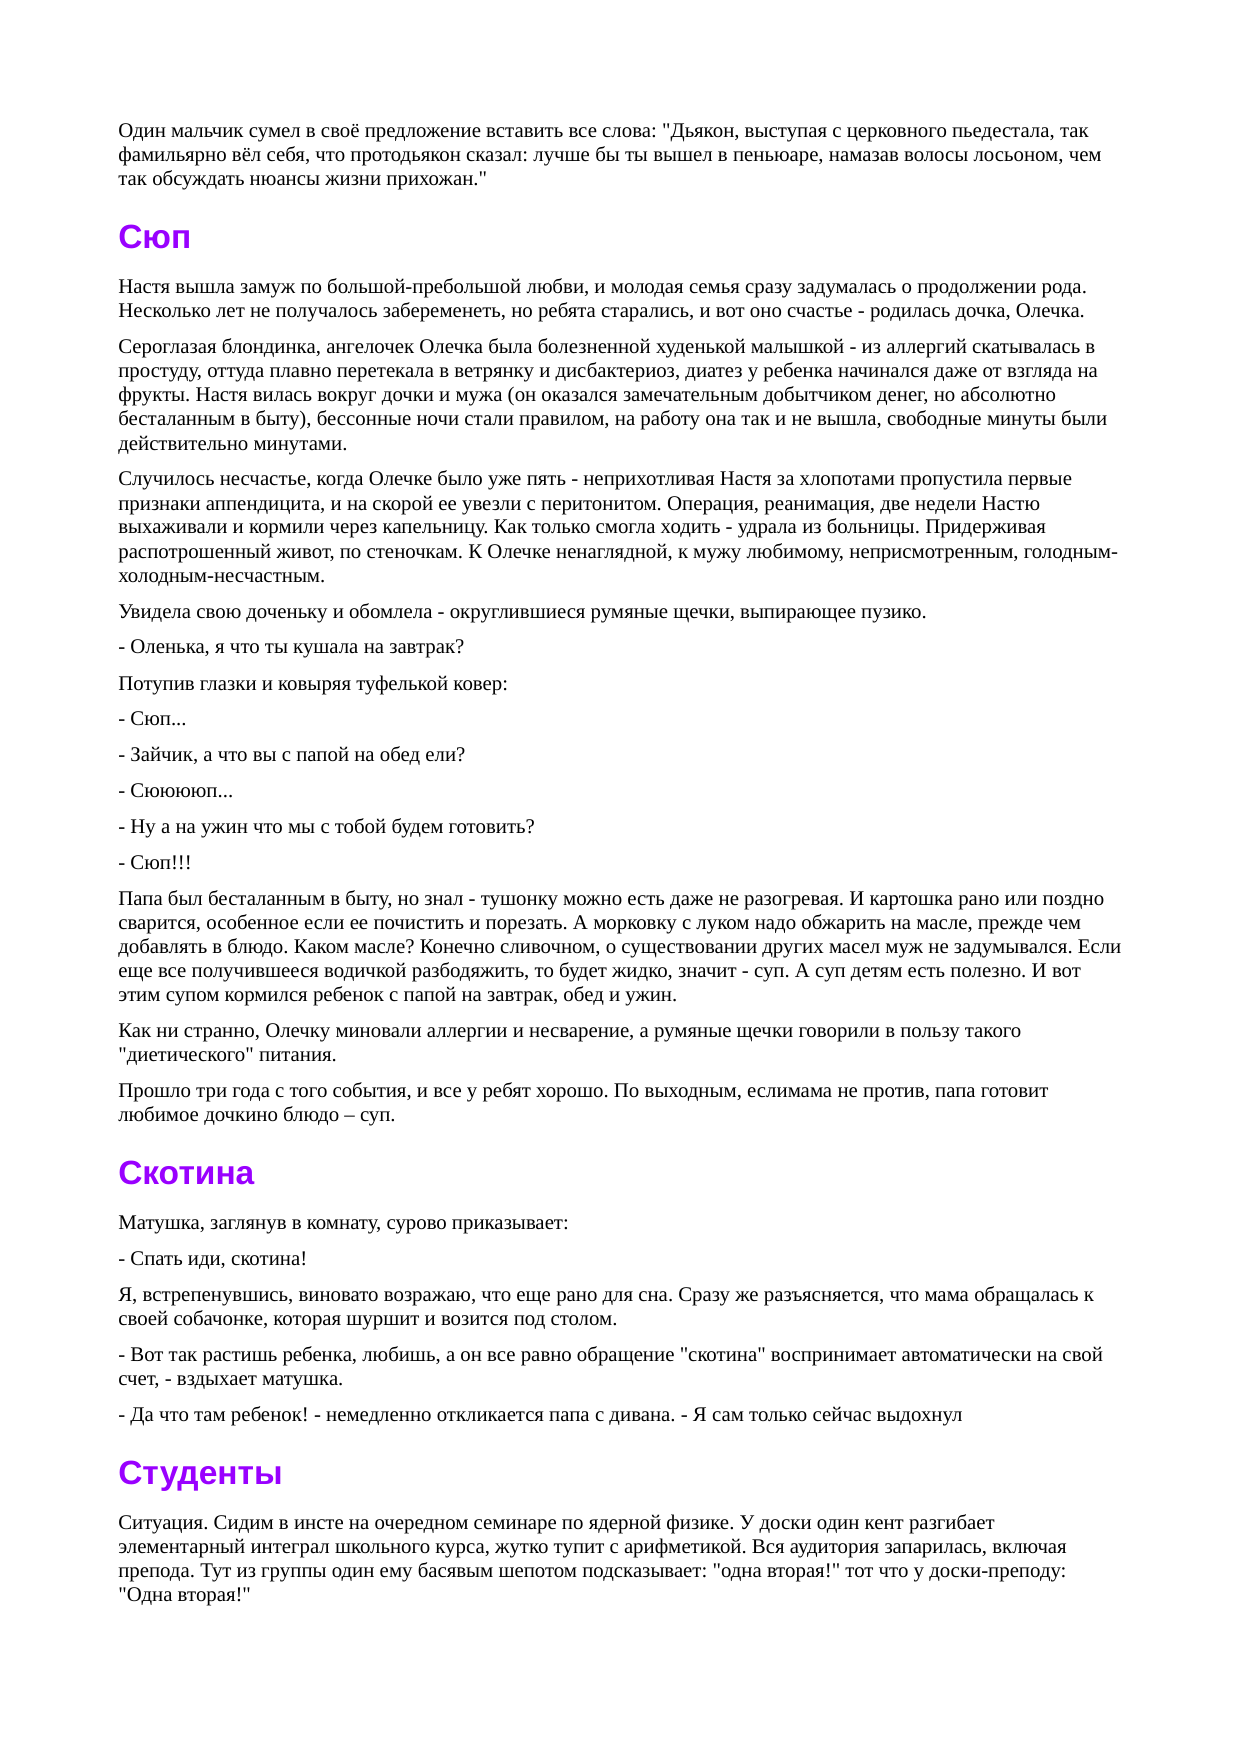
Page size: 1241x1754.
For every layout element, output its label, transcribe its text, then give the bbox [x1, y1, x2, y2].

text Сероглазая блондинка, ангелочек Олечка была болезненной худенькой малышкой - из аллергий скатывалась в простуду, оттуда плавно перетекала в ветрянку и дисбактериоз, диатез у ребенка начинался даже от взгляда на фрукты. Настя вилась вокруг дочки и мужа (он оказался замечательным добытчиком денег, но абсолютно бесталанным в быту), бессонные ночи стали правилом, на работу она так и не вышла, свободные минуты были действительно минутами. [118, 334, 1122, 454]
subtitle Студенты [118, 1453, 1122, 1492]
text Папа был бесталанным в быту, но знал - тушонку можно есть даже не разогревая. И картошка рано или поздно сварится, особенное если ее почистить и порезать. А морковку с луком надо обжарить на масле, прежде чем добавлять в блюдо. Каком масле? Конечно сливочном, о существовании других масел муж не задумывался. Если еще все получившееся водичкой разбодяжить, то будет жидко, значит - суп. А суп детям есть полезно. И вот этим супом кормился ребенок с папой на завтрак, обед и ужин. [118, 886, 1122, 1006]
text Как ни странно, Олечку миновали аллергии и несварение, а румяные щечки говорили в пользу такого "диетического" питания. [118, 1018, 1122, 1066]
text Матушка, заглянув в комнату, сурово приказывает: [118, 1210, 1122, 1234]
text - Сююююп... [118, 778, 1122, 802]
subtitle Сюп [118, 217, 1122, 256]
text Настя вышла замуж по большой-пребольшой любви, и молодая семья сразу задумалась о продолжении рода. Несколько лет не получалось забеременеть, но ребята старались, и вот оно счастье - родилась дочка, Олечка. [118, 274, 1122, 322]
subtitle Скотина [118, 1153, 1122, 1192]
text - Сюп!!! [118, 850, 1122, 874]
text Один мальчик сумел в своё предложение вставить все слова: "Дьякон, выступая с церковного пьедестала, так фамильярно вёл себя, что протодьякон сказал: лучше бы ты вышел в пеньюаре, намазав волосы лосьоном, чем так обсуждать нюансы жизни прихожан." [118, 118, 1122, 190]
text Потупив глазки и ковыряя туфелькой ковер: [118, 670, 1122, 694]
text - Ну а на ужин что мы с тобой будем готовить? [118, 814, 1122, 838]
text - Да что там ребенок! - немедленно откликается папа с дивана. - Я сам только сейчас выдохнул [118, 1402, 1122, 1426]
text Увидела свою доченьку и обомлела - округлившиеся румяные щечки, выпирающее пузико. [118, 598, 1122, 623]
text - Вот так растишь ребенка, любишь, а он все равно обращение "скотина" воспринимает автоматически на свой счет, - вздыхает матушка. [118, 1342, 1122, 1390]
text - Спать иди, скотина! [118, 1246, 1122, 1270]
text - Зайчик, а что вы с папой на обед ели? [118, 742, 1122, 766]
text - Оленька, я что ты кушала на завтрак? [118, 634, 1122, 658]
text - Сюп... [118, 706, 1122, 730]
text Я, встрепенувшись, виновато возражаю, что еще рано для сна. Сразу же разъясняется, что мама обращалась к своей собачонке, которая шуршит и возится под столом. [118, 1282, 1122, 1330]
text Случилось несчастье, когда Олечке было уже пять - неприхотливая Настя за хлопотами пропустила первые признаки аппендицита, и на скорой ее увезли с перитонитом. Операция, реанимация, две недели Настю выхаживали и кормили через капельницу. Как только смогла ходить - удрала из больницы. Придерживая распотрошенный живот, по стеночкам. К Олечке ненаглядной, к мужу любимому, неприсмотренным, голодным-холодным-несчастным. [118, 466, 1122, 587]
text Ситуация. Сидим в инсте на очередном семинаре по ядерной физике. У доски один кент разгибает элементарный интеграл школьного курса, жутко тупит с арифметикой. Вся аудитория запарилась, включая препода. Тут из группы один ему басявым шепотом подсказывает: "одна вторая!" тот что у доски-преподу: "Одна вторая!" [118, 1510, 1122, 1606]
text Прошло три года с того события, и все у ребят хорошо. По выходным, еслимама не против, папа готовит любимое дочкино блюдо – суп. [118, 1078, 1122, 1126]
